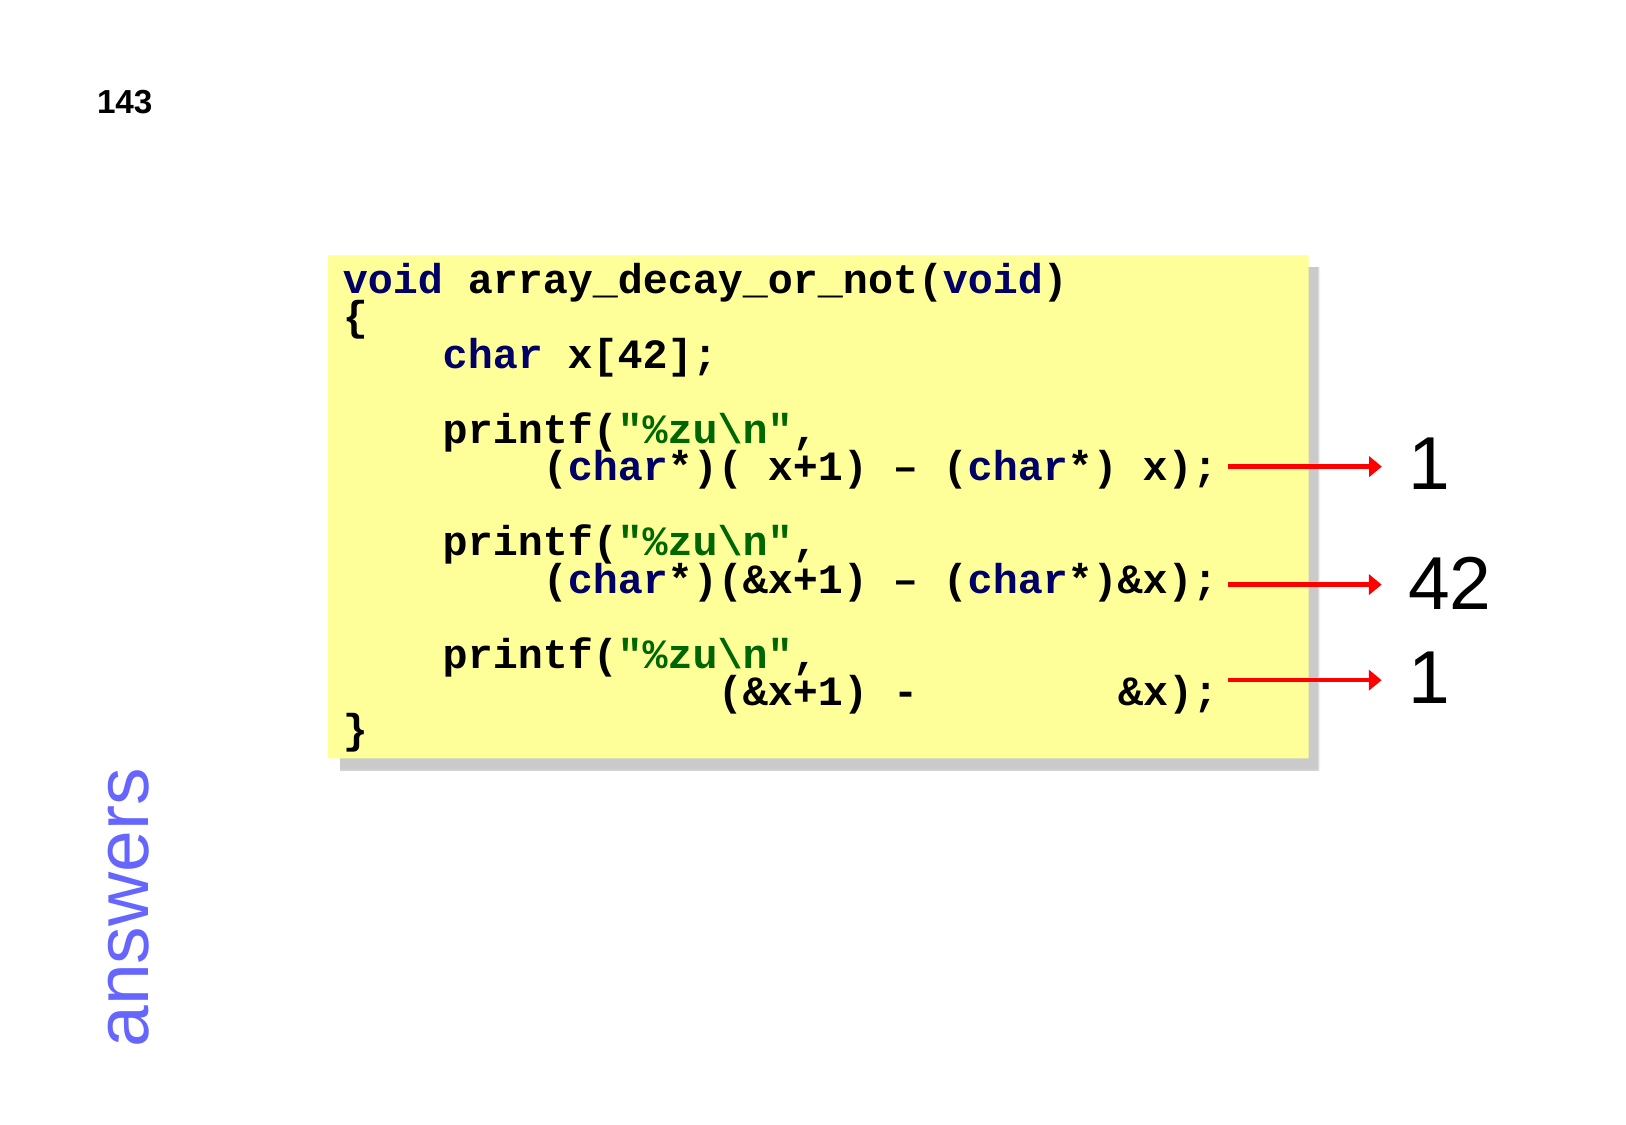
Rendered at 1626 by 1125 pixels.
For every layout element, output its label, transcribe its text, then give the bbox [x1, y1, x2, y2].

text_box void array_decay_or_not(void) { char x[42]; printf("%zu\n", (char*)( x+1) – (char*) x); printf("%zu\n", (char*)(&x+1) – (char*)&x); printf("%zu\n", (&x+1) - &x); } [328, 255, 1309, 759]
text_box 42 [1393, 526, 1536, 633]
text_box 1 [1393, 620, 1524, 727]
title answers [50, 187, 188, 1063]
text_box 1 [1393, 407, 1524, 513]
